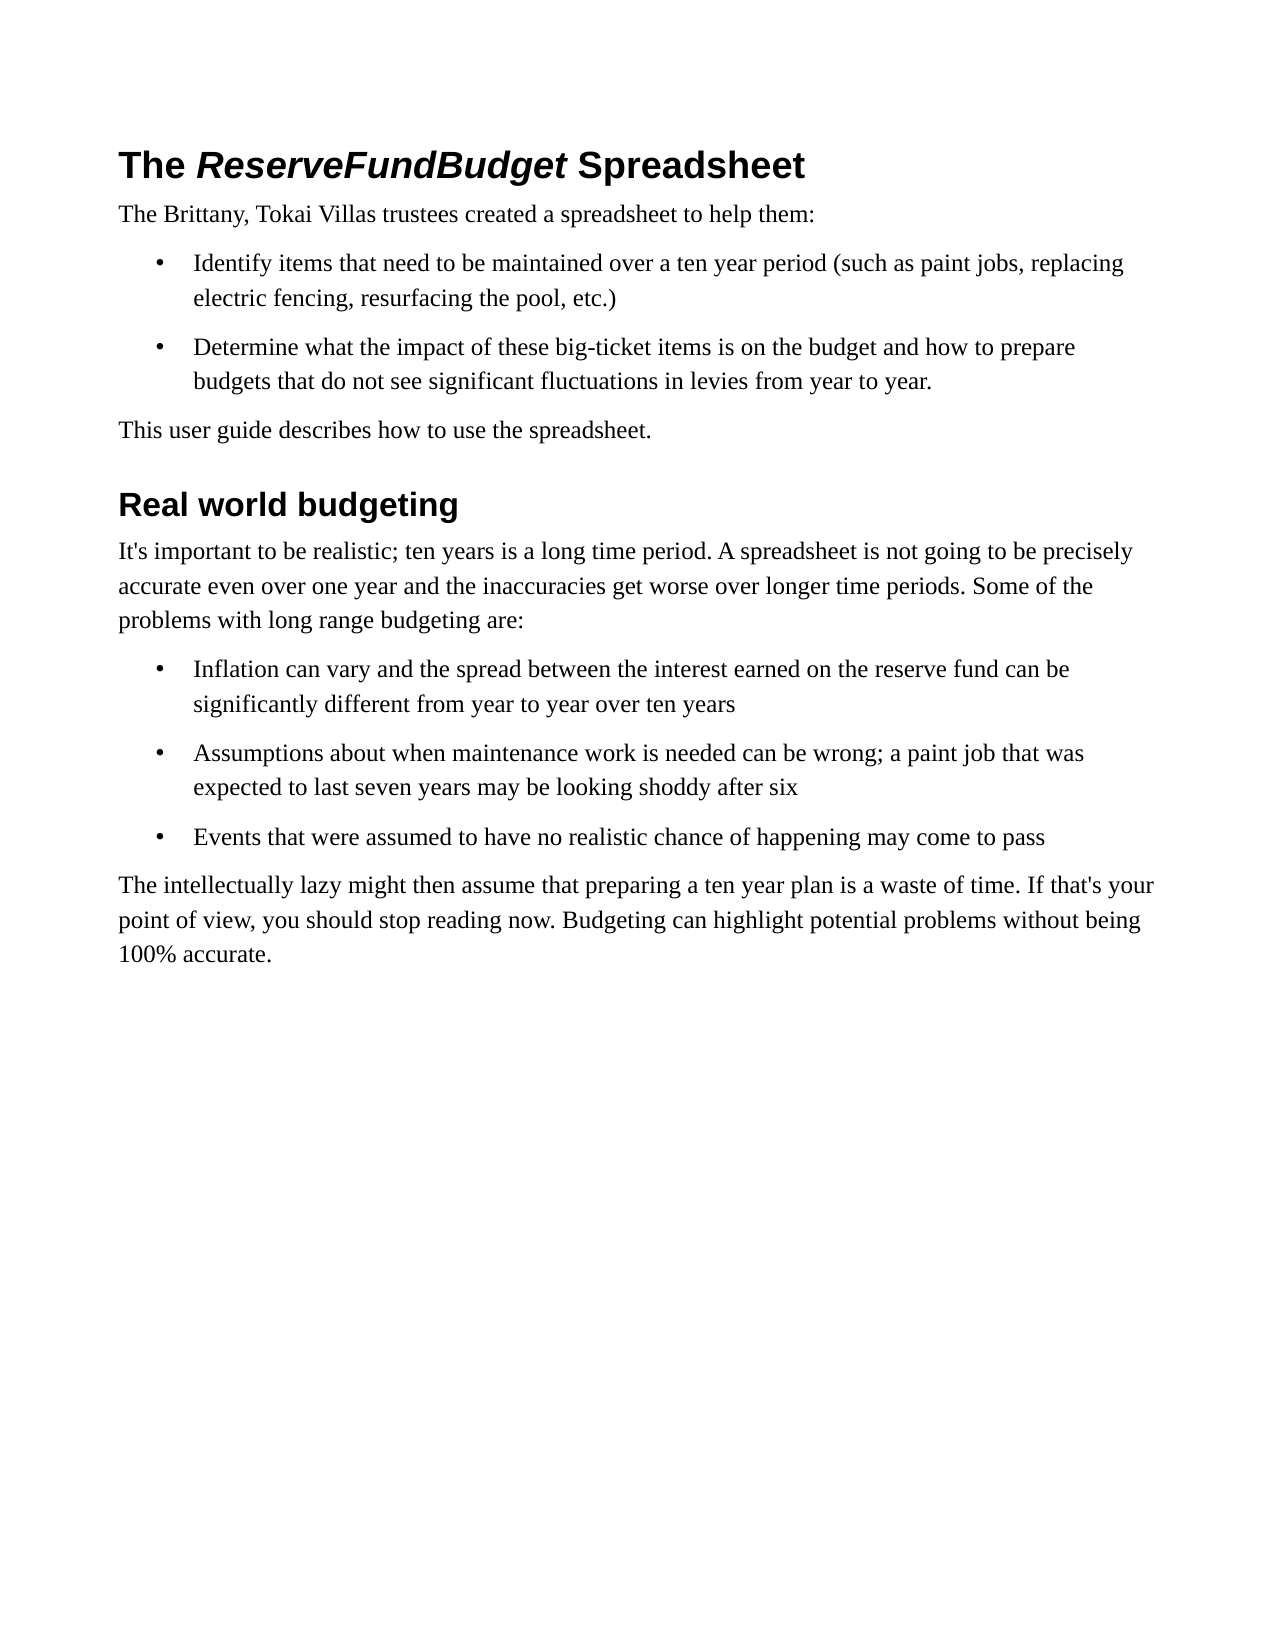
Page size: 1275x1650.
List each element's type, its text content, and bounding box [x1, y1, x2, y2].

text The Brittany, Tokai Villas trustees created a spreadsheet to help them: [118, 199, 1157, 228]
list Inflation can vary and the spread between the interest earned on the reserve fund can be significantly different from year to year over ten years [156, 654, 1157, 718]
list Identify items that need to be maintained over a ten year period (such as paint jobs, replacing electric fencing, resurfacing the pool, etc.) [156, 248, 1157, 312]
list Events that were assumed to have no realistic chance of happening may come to pass [156, 822, 1157, 850]
subtitle Real world budgeting [118, 485, 1157, 524]
text The intellectually lazy might then assume that preparing a ten year plan is a waste of time. If that's your point of view, you should stop reading now. Budgeting can highlight potential problems without being 100% accurate. [118, 871, 1157, 968]
text It's important to be realistic; ten years is a long time period. A spreadsheet is not going to be precisely accurate even over one year and the inaccuracies get worse over longer time periods. Some of the problems with long range budgeting are: [118, 536, 1157, 634]
text This user guide describes how to use the spreadsheet. [118, 415, 1157, 444]
list Determine what the impact of these big-ticket items is on the budget and how to prepare budgets that do not see significant fluctuations in levies from year to year. [156, 332, 1157, 395]
list Assumptions about when maintenance work is needed can be wrong; a paint job that was expected to last seven years may be looking shoddy after six [156, 738, 1157, 801]
subtitle The ReserveFundBudget Spreadsheet [118, 143, 1157, 187]
